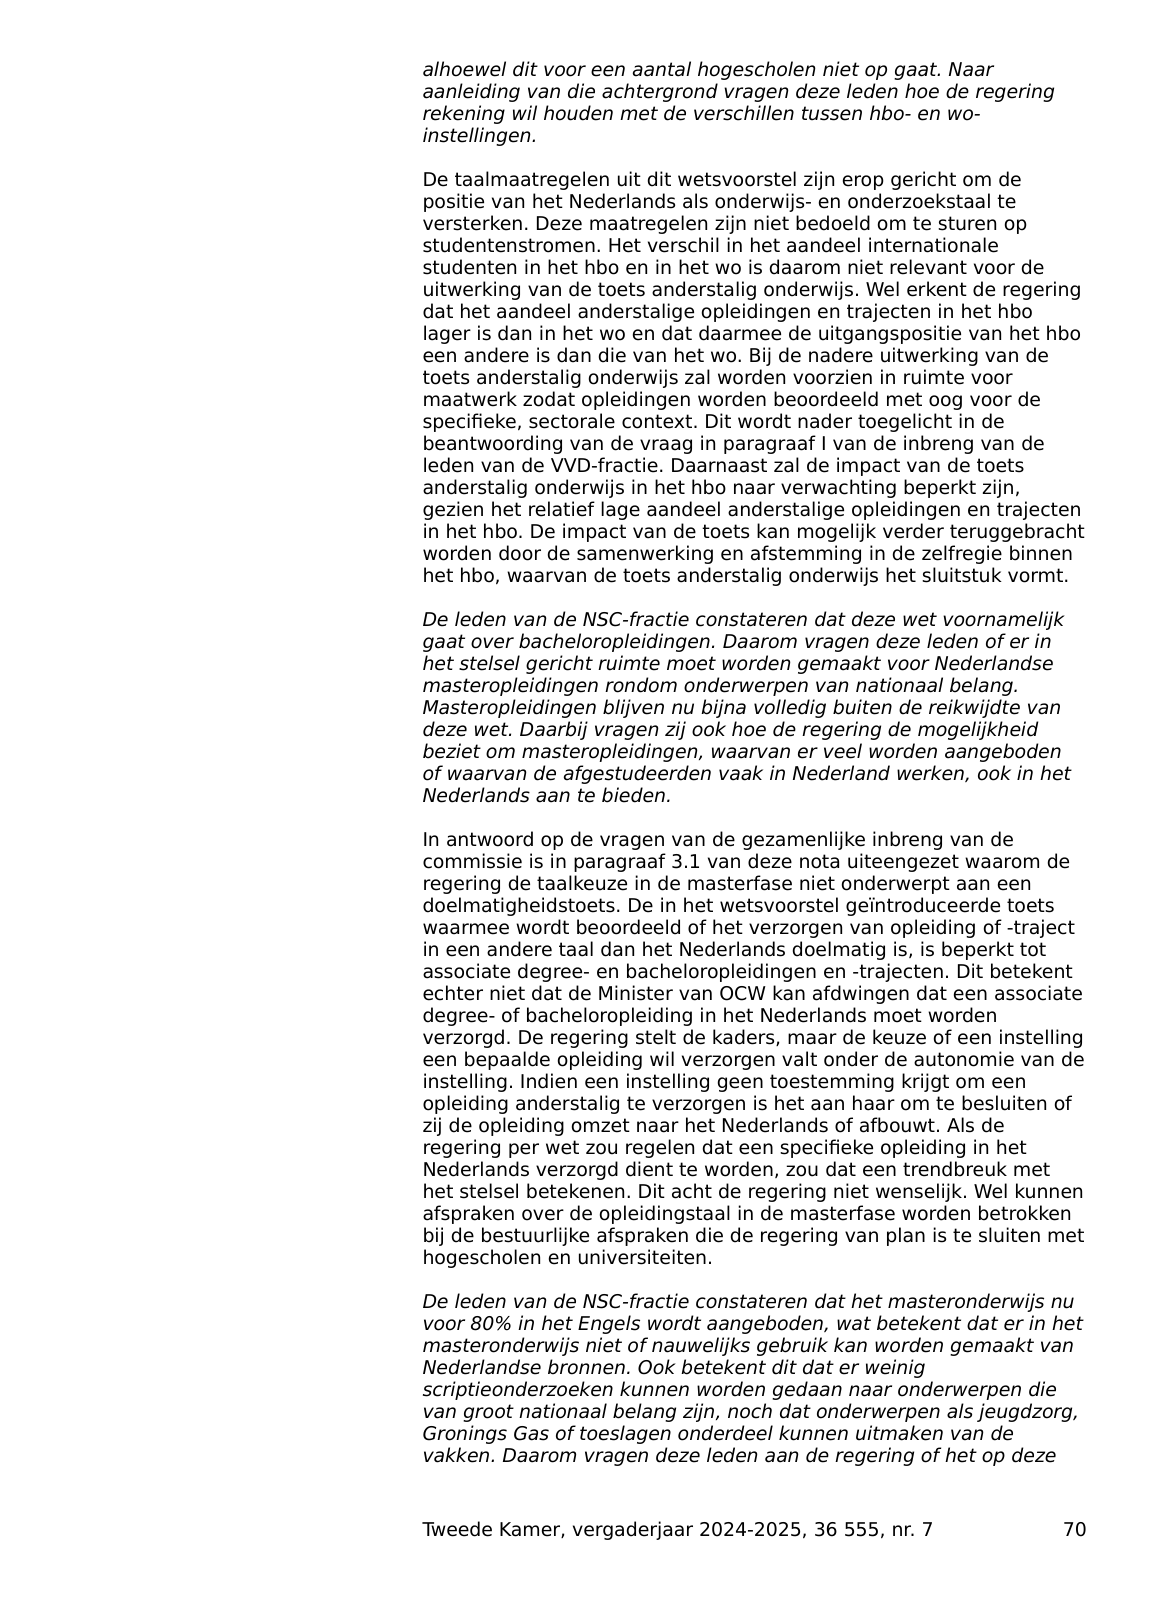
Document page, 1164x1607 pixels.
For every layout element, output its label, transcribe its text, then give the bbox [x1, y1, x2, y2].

text In antwoord op de vragen van de gezamenlijke inbreng van de commissie is in paragraaf 3.1 van deze nota uiteengezet waarom de regering de taalkeuze in de masterfase niet onderwerpt aan een doelmatigheidstoets. De in het wetsvoorstel geïntroduceerde toets waarmee wordt beoordeeld of het verzorgen van opleiding of -traject in een andere taal dan het Nederlands doelmatig is, is beperkt tot associate degree- en bacheloropleidingen en -trajecten. Dit betekent echter niet dat de Minister van OCW kan afdwingen dat een associate degree- of bacheloropleiding in het Nederlands moet worden verzorgd. De regering stelt de kaders, maar de keuze of een instelling een bepaalde opleiding wil verzorgen valt onder de autonomie van de instelling. Indien een instelling geen toestemming krijgt om een opleiding anderstalig te verzorgen is het aan haar om te besluiten of zij de opleiding omzet naar het Nederlands of afbouwt. Als de regering per wet zou regelen dat een specifieke opleiding in het Nederlands verzorgd dient te worden, zou dat een trendbreuk met het stelsel betekenen. Dit acht de regering niet wenselijk. Wel kunnen afspraken over de opleidingstaal in de masterfase worden betrokken bij de bestuurlijke afspraken die de regering van plan is te sluiten met hogescholen en universiteiten. [422, 829, 1087, 1268]
text alhoewel dit voor een aantal hogescholen niet op gaat. Naar aanleiding van die achtergrond vragen deze leden hoe de regering rekening wil houden met de verschillen tussen hbo- en wo-instellingen. [422, 59, 1087, 147]
text De taalmaatregelen uit dit wetsvoorstel zijn erop gericht om de positie van het Nederlands als onderwijs- en onderzoekstaal te versterken. Deze maatregelen zijn niet bedoeld om te sturen op studentenstromen. Het verschil in het aandeel internationale studenten in het hbo en in het wo is daarom niet relevant voor de uitwerking van de toets anderstalig onderwijs. Wel erkent de regering dat het aandeel anderstalige opleidingen en trajecten in het hbo lager is dan in het wo en dat daarmee de uitgangspositie van het hbo een andere is dan die van het wo. Bij de nadere uitwerking van de toets anderstalig onderwijs zal worden voorzien in ruimte voor maatwerk zodat opleidingen worden beoordeeld met oog voor de specifieke, sectorale context. Dit wordt nader toegelicht in de beantwoording van de vraag in paragraaf I van de inbreng van de leden van de VVD-fractie. Daarnaast zal de impact van de toets anderstalig onderwijs in het hbo naar verwachting beperkt zijn, gezien het relatief lage aandeel anderstalige opleidingen en trajecten in het hbo. De impact van de toets kan mogelijk verder teruggebracht worden door de samenwerking en afstemming in de zelfregie binnen het hbo, waarvan de toets anderstalig onderwijs het sluitstuk vormt. [422, 169, 1087, 587]
text De leden van de NSC-fractie constateren dat het masteronderwijs nu voor 80% in het Engels wordt aangeboden, wat betekent dat er in het masteronderwijs niet of nauwelijks gebruik kan worden gemaakt van Nederlandse bronnen. Ook betekent dit dat er weinig scriptieonderzoeken kunnen worden gedaan naar onderwerpen die van groot nationaal belang zijn, noch dat onderwerpen als jeugdzorg, Gronings Gas of toeslagen onderdeel kunnen uitmaken van de vakken. Daarom vragen deze leden aan de regering of het op deze [422, 1291, 1087, 1467]
text De leden van de NSC-fractie constateren dat deze wet voornamelijk gaat over bacheloropleidingen. Daarom vragen deze leden of er in het stelsel gericht ruimte moet worden gemaakt voor Nederlandse masteropleidingen rondom onderwerpen van nationaal belang. Masteropleidingen blijven nu bijna volledig buiten de reikwijdte van deze wet. Daarbij vragen zij ook hoe de regering de mogelijkheid beziet om masteropleidingen, waarvan er veel worden aangeboden of waarvan de afgestudeerden vaak in Nederland werken, ook in het Nederlands aan te bieden. [422, 609, 1087, 807]
